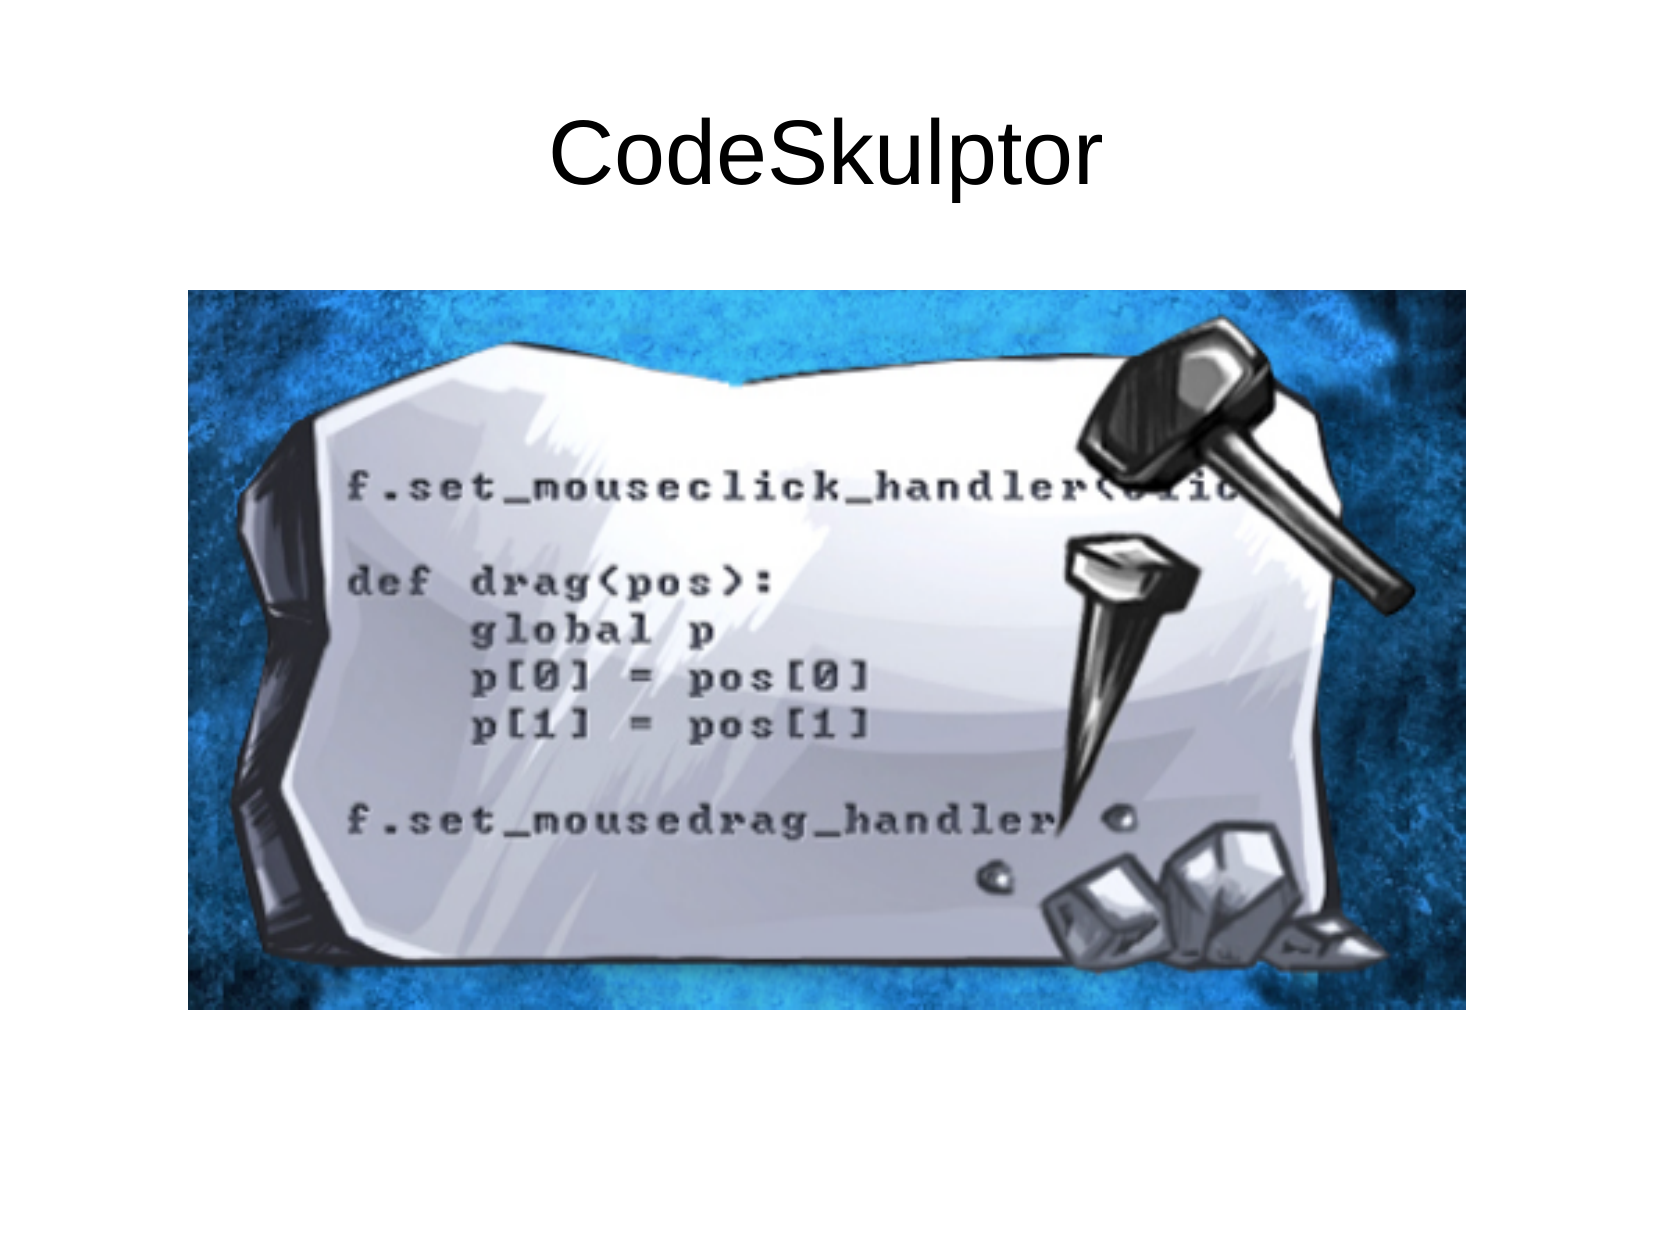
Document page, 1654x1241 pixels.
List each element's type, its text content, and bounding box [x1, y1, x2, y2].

title CodeSkulptor [82, 49, 1571, 257]
picture [188, 290, 1466, 1010]
